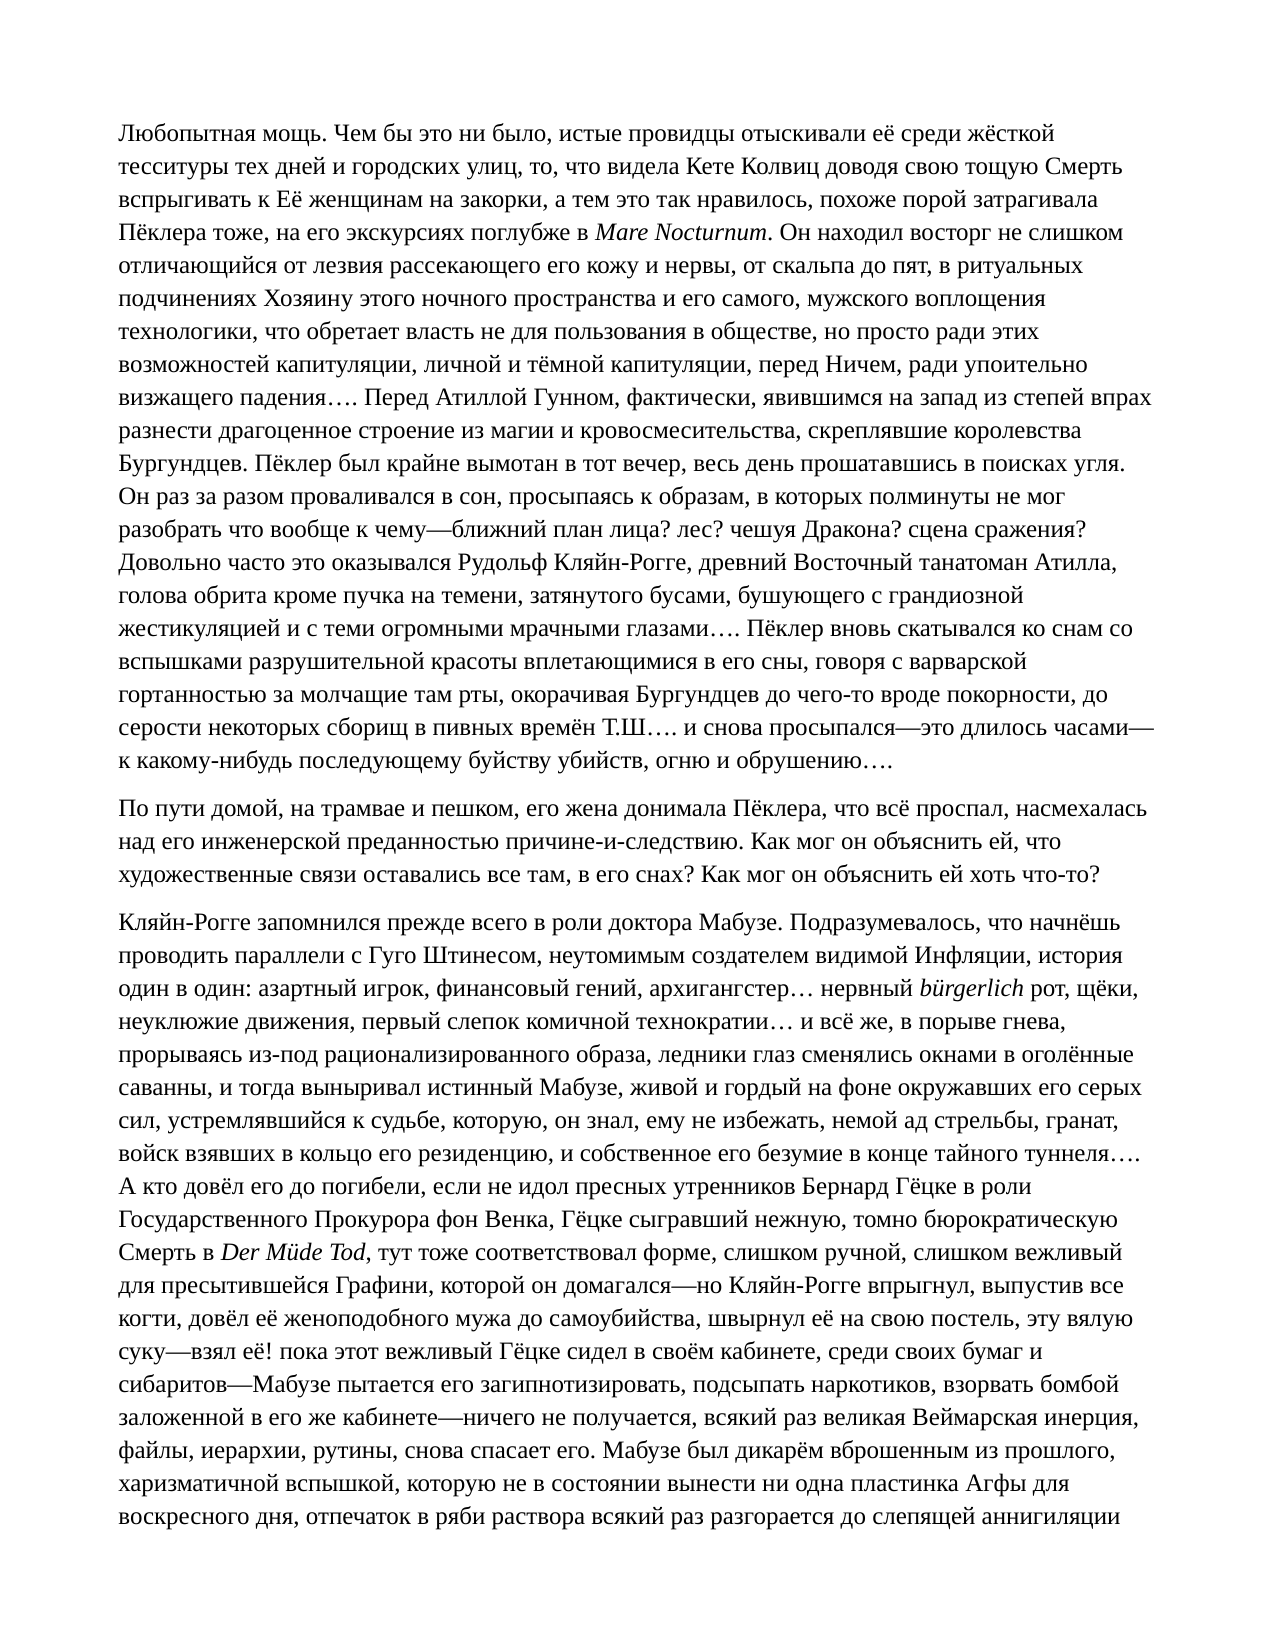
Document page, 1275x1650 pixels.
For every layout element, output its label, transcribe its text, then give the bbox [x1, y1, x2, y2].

text Кляйн-Рогге запомнился прежде всего в роли доктора Мабузе. Подразумевалось, что начнёшь проводить параллели с Гуго Штинесом, неутомимым создателем видимой Инфляции, история один в один: азартный игрок, финансовый гений, архигангстер… нервный bürgerlich рот, щёки, неуклюжие движения, первый слепок комичной технократии… и всё же, в порыве гнева, прорываясь из-под рационализированного образа, ледники глаз сменялись окнами в оголённые саванны, и тогда выныривал истинный Мабузе, живой и гордый на фоне окружавших его серых сил, устремлявшийся к судьбе, которую, он знал, ему не избежать, немой ад стрельбы, гранат, войск взявших в кольцо его резиденцию, и собственное его безумие в конце тайного туннеля…. А кто довёл его до погибели, если не идол пресных утренников Бернард Гёцке в роли Государственного Прокурора фон Венка, Гёцке сыгравший нежную, томно бюрократическую Смерть в Der Müde Tod, тут тоже соответствовал форме, слишком ручной, слишком вежливый для пресытившейся Графини, которой он домагался—но Кляйн-Рогге впрыгнул, выпустив все когти, довёл её женоподобного мужа до самоубийства, швырнул её на свою постель, эту вялую суку—взял её! пока этот вежливый Гёцке сидел в своём кабинете, среди своих бумаг и сибаритов—Мабузе пытается его загипнотизировать, подсыпать наркотиков, взорвать бомбой заложенной в его же кабинете—ничего не получается, всякий раз великая Веймарская инерция, файлы, иерархии, рутины, снова спасает его. Мабузе был дикарём вброшенным из прошлого, харизматичной вспышкой, которую не в состоянии вынести ни одна пластинка Агфы для воскресного дня, отпечаток в ряби раствора всякий раз разгорается до слепящей аннигиляции [118, 907, 1157, 1530]
text Любопытная мощь. Чем бы это ни было, истые провидцы отыскивали её среди жёсткой тесситуры тех дней и городских улиц, то, что видела Кете Колвиц доводя свою тощую Смерть вспрыгивать к Её женщинам на закорки, а тем это так нравилось, похоже порой затрагивала Пёклера тоже, на его экскурсиях поглубже в Mare Nocturnum. Он находил восторг не слишком отличающийся от лезвия рассекающего его кожу и нервы, от скальпа до пят, в ритуальных подчинениях Хозяину этого ночного пространства и его самого, мужского воплощения технологики, что обретает власть не для пользования в обществе, но просто ради этих возможностей капитуляции, личной и тёмной капитуляции, перед Ничем, ради упоительно визжащего падения…. Перед Атиллой Гунном, фактически, явившимся на запад из степей впрах разнести драгоценное строение из магии и кровосмесительства, скреплявшие королевства Бургундцев. Пёклер был крайне вымотан в тот вечер, весь день прошатавшись в поисках угля. Он раз за разом проваливался в сон, просыпаясь к образам, в которых полминуты не мог разобрать что вообще к чему—ближний план лица? лес? чешуя Дракона? сцена сражения? Довольно часто это оказывался Рудольф Кляйн-Рогге, древний Восточный танатоман Атилла, голова обрита кроме пучка на темени, затянутого бусами, бушующего с грандиозной жестикуляцией и с теми огромными мрачными глазами…. Пёклер вновь скатывался ко снам со вспышками разрушительной красоты вплетающимися в его сны, говоря с варварской гортанностью за молчащие там рты, окорачивая Бургундцев до чего-то вроде покорности, до серости некоторых сборищ в пивных времён Т.Ш…. и снова просыпался—это длилось часами—к какому-нибудь последующему буйству убийств, огню и обрушению…. [118, 118, 1157, 774]
text По пути домой, на трамвае и пешком, его жена донимала Пёклера, что всё проспал, насмехалась над его инженерской преданностью причине-и-следствию. Как мог он объяснить ей, что художественные связи оставались все там, в его снах? Как мог он объяснить ей хоть что-то? [118, 793, 1157, 888]
